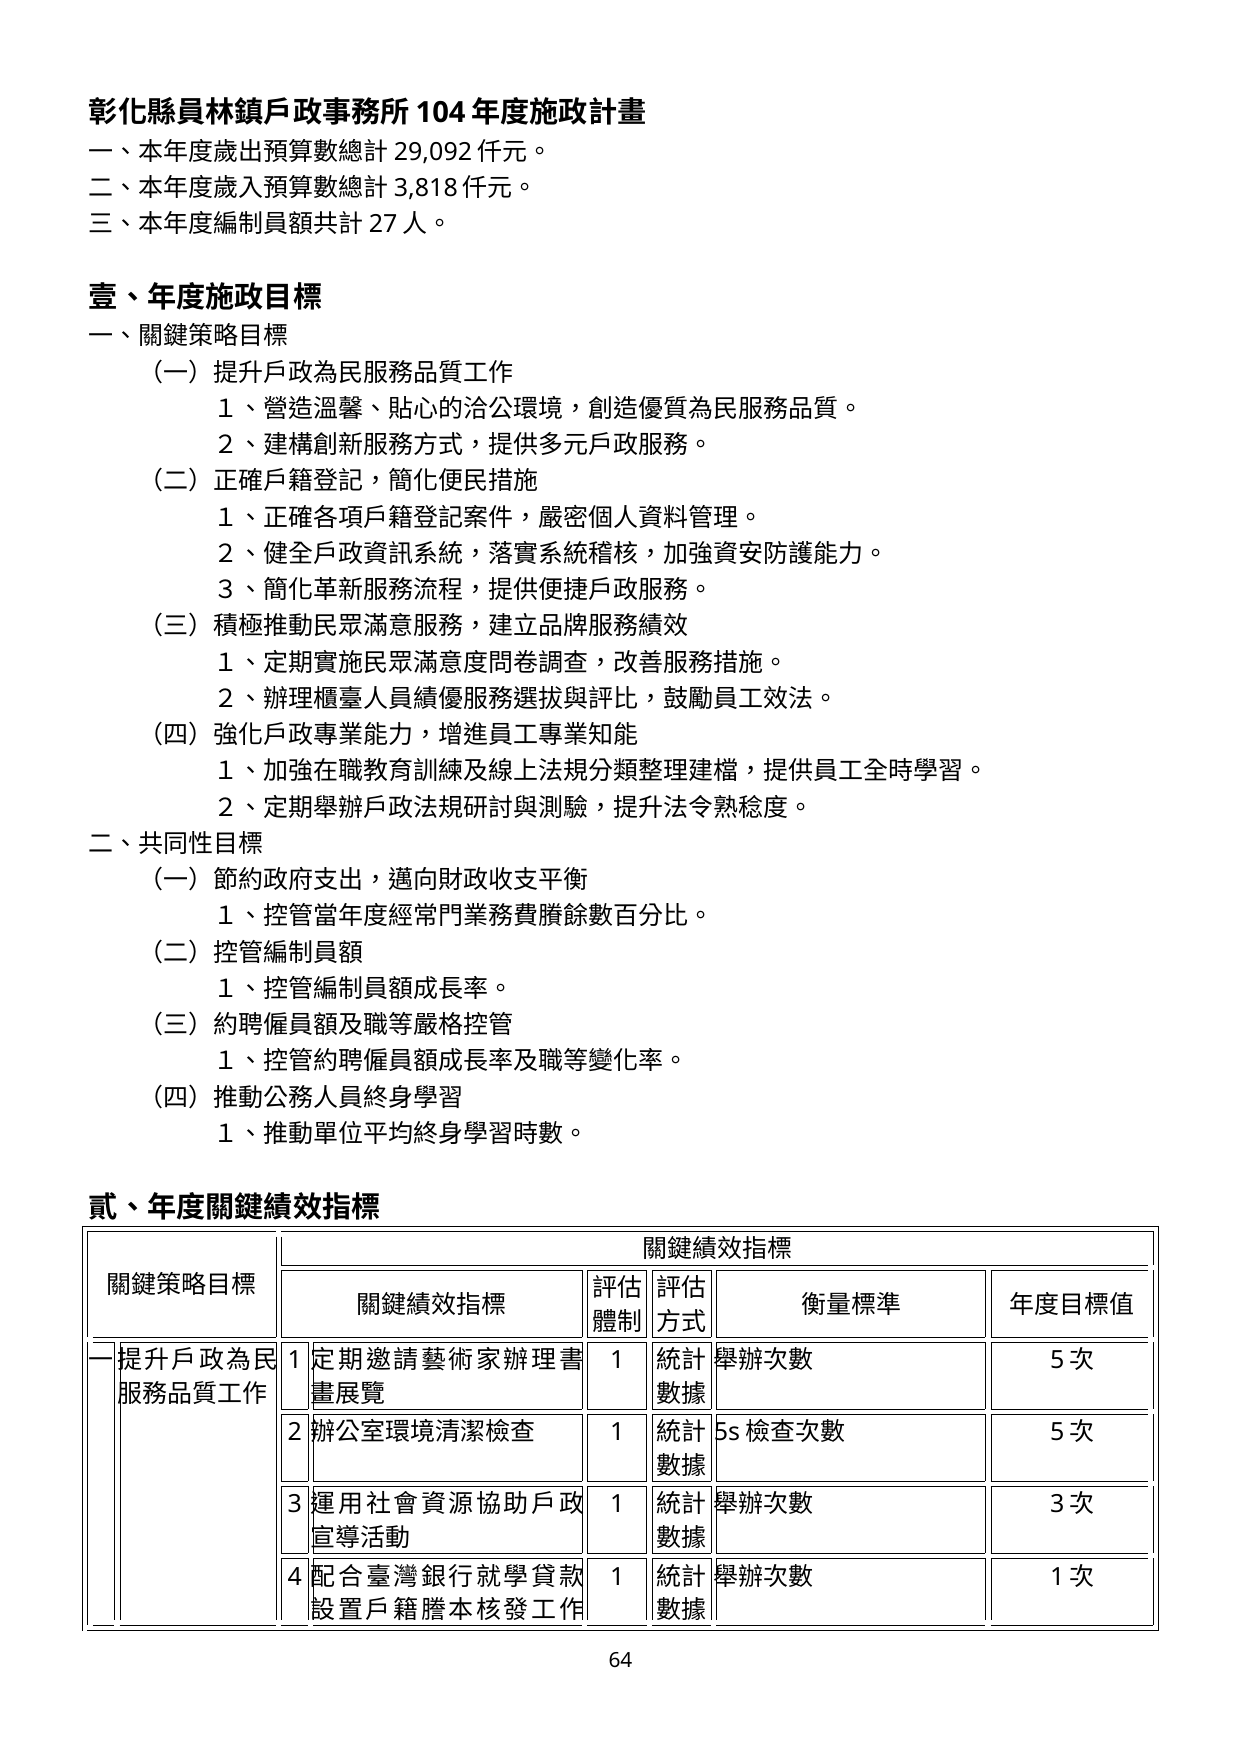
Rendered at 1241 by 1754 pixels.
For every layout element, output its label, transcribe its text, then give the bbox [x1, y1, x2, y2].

table_cell 舉辦次數 [714, 1337, 988, 1409]
table_cell 5s檢查次數 [714, 1409, 988, 1481]
text １、控管編制員額成長率。 [214, 968, 1152, 1004]
text （三）約聘僱員額及職等嚴格控管 [139, 1004, 1152, 1041]
text ２、定期舉辦戶政法規研討與測驗，提升法令熟稔度。 [214, 787, 1152, 823]
text （一）節約政府支出，邁向財政收支平衡 [139, 859, 1152, 896]
text 貳、年度關鍵績效指標 [89, 1183, 1152, 1226]
table_cell 一 [85, 1337, 117, 1625]
text 壹、年度施政目標 [89, 274, 1152, 316]
text １、正確各項戶籍登記案件，嚴密個人資料管理。 [214, 497, 1152, 533]
text ３、簡化革新服務流程，提供便捷戶政服務。 [214, 569, 1152, 606]
text 二、共同性目標 [89, 823, 1152, 859]
table_cell 1 [585, 1409, 649, 1481]
table_cell 5次 [988, 1409, 1156, 1481]
text １、控管約聘僱員額成長率及職等變化率。 [214, 1041, 1152, 1077]
table_cell 1 [585, 1553, 649, 1625]
table_cell 統計數據 [649, 1481, 714, 1553]
table_cell 統計數據 [649, 1409, 714, 1481]
table_cell 關鍵績效指標 [278, 1265, 585, 1337]
table_cell 1次 [988, 1553, 1156, 1625]
text （四）推動公務人員終身學習 [139, 1077, 1152, 1113]
table_cell 3 [278, 1481, 311, 1553]
table_cell 1 [585, 1481, 649, 1553]
text （二）控管編制員額 [139, 932, 1152, 968]
table_cell 舉辦次數 [714, 1481, 988, 1553]
table_cell 4 [278, 1553, 311, 1625]
table_cell 1 [585, 1337, 649, 1409]
table_cell 舉辦次數 [714, 1553, 988, 1625]
text ２、健全戶政資訊系統，落實系統稽核，加強資安防護能力。 [214, 533, 1152, 569]
table_cell 評估 方式 [649, 1266, 714, 1337]
table_cell 1 [278, 1337, 311, 1409]
text ２、辦理櫃臺人員績優服務選拔與評比，鼓勵員工效法。 [214, 678, 1152, 714]
text １、定期實施民眾滿意度問卷調查，改善服務措施。 [214, 642, 1152, 678]
text １、推動單位平均終身學習時數。 [214, 1113, 1152, 1149]
text １、控管當年度經常門業務費賸餘數百分比。 [214, 896, 1152, 932]
text １、加強在職教育訓練及線上法規分類整理建檔，提供員工全時學習。 [214, 751, 1152, 787]
text 二、本年度歲入預算數總計3,818仟元。 [89, 167, 1152, 203]
text 一、關鍵策略目標 [89, 316, 1152, 352]
table_header 關鍵策略目標 [85, 1227, 278, 1337]
text 彰化縣員林鎮戶政事務所104年度施政計畫 [89, 89, 1152, 131]
text 一、本年度歲出預算數總計29,092仟元。 [89, 131, 1152, 167]
table_cell 2 [278, 1409, 311, 1481]
table_cell 提升戶政為民服務品質工作 [117, 1337, 278, 1625]
table_cell 定期邀請藝術家辦理書畫展覽 [311, 1337, 585, 1409]
text （二）正確戶籍登記，簡化便民措施 [139, 461, 1152, 497]
text （一）提升戶政為民服務品質工作 [139, 352, 1152, 388]
table_cell 衡量標準 [714, 1266, 988, 1337]
text （四）強化戶政專業能力，增進員工專業知能 [139, 714, 1152, 751]
table_cell 配合臺灣銀行就學貸款設置戶籍謄本核發工作 [311, 1553, 585, 1625]
table_cell 5次 [988, 1337, 1156, 1409]
table_header 關鍵績效指標 [278, 1227, 1156, 1264]
text （三）積極推動民眾滿意服務，建立品牌服務績效 [139, 606, 1152, 642]
table_cell 年度目標值 [988, 1265, 1156, 1337]
table_cell 3次 [988, 1481, 1156, 1553]
text ２、建構創新服務方式，提供多元戶政服務。 [214, 424, 1152, 461]
table_cell 運用社會資源協助戶政宣導活動 [311, 1481, 585, 1553]
text １、營造溫馨、貼心的洽公環境，創造優質為民服務品質。 [214, 388, 1152, 424]
table_cell 統計數據 [649, 1337, 714, 1409]
table_cell 統計數據 [649, 1553, 714, 1625]
text 三、本年度編制員額共計27人。 [89, 203, 1152, 240]
table_cell 評估 體制 [585, 1266, 649, 1337]
table_cell 辦公室環境清潔檢查 [311, 1409, 585, 1481]
